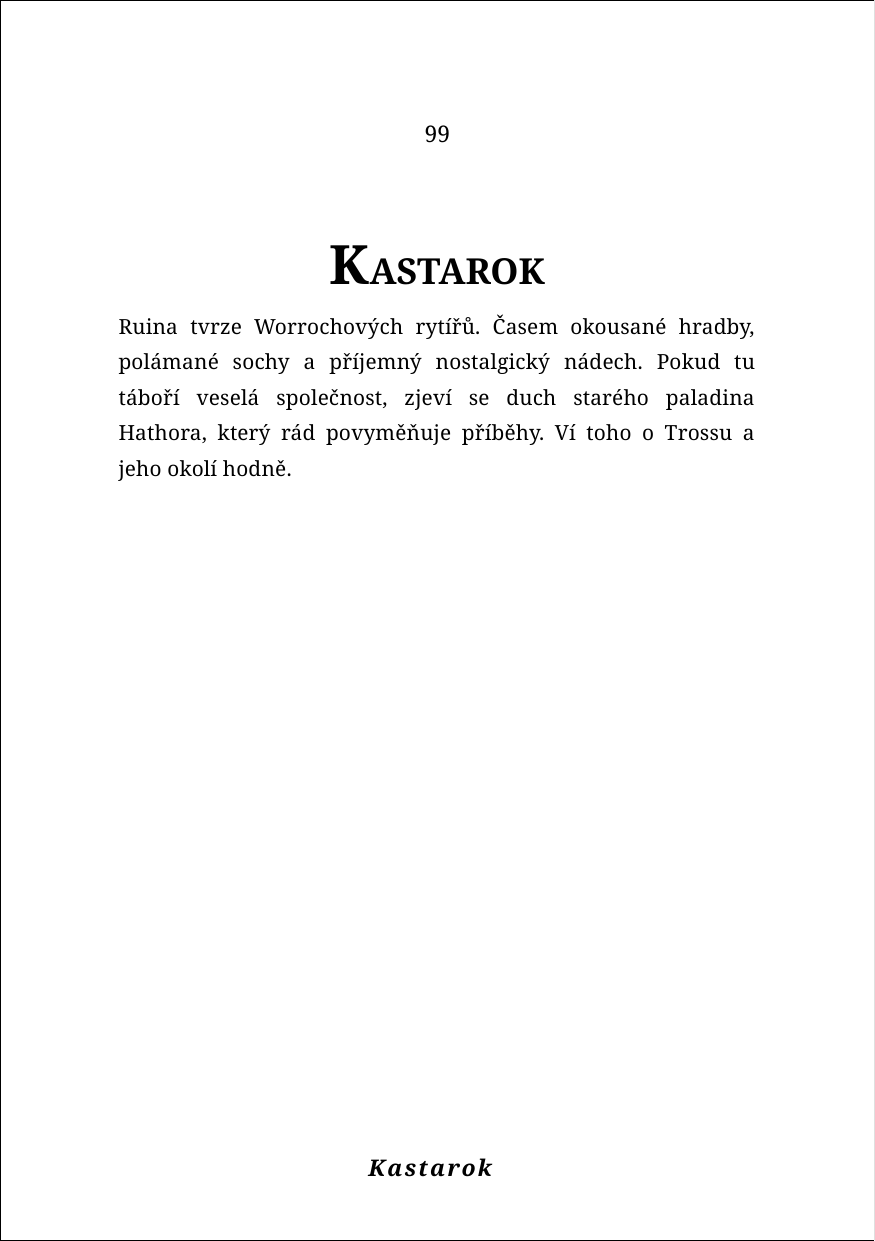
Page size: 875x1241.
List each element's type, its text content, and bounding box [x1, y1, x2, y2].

subtitle Kastarok [118, 226, 756, 300]
text Ruina tvrze Worrochových rytířů. Časem okousané hradby, polámané sochy a příjemný nostalgický nádech. Pokud tu táboří veselá společnost, zjeví se duch starého paladina Hathora, který rád povyměňuje příběhy. Ví toho o Trossu a jeho okolí hodně. [118, 312, 756, 482]
